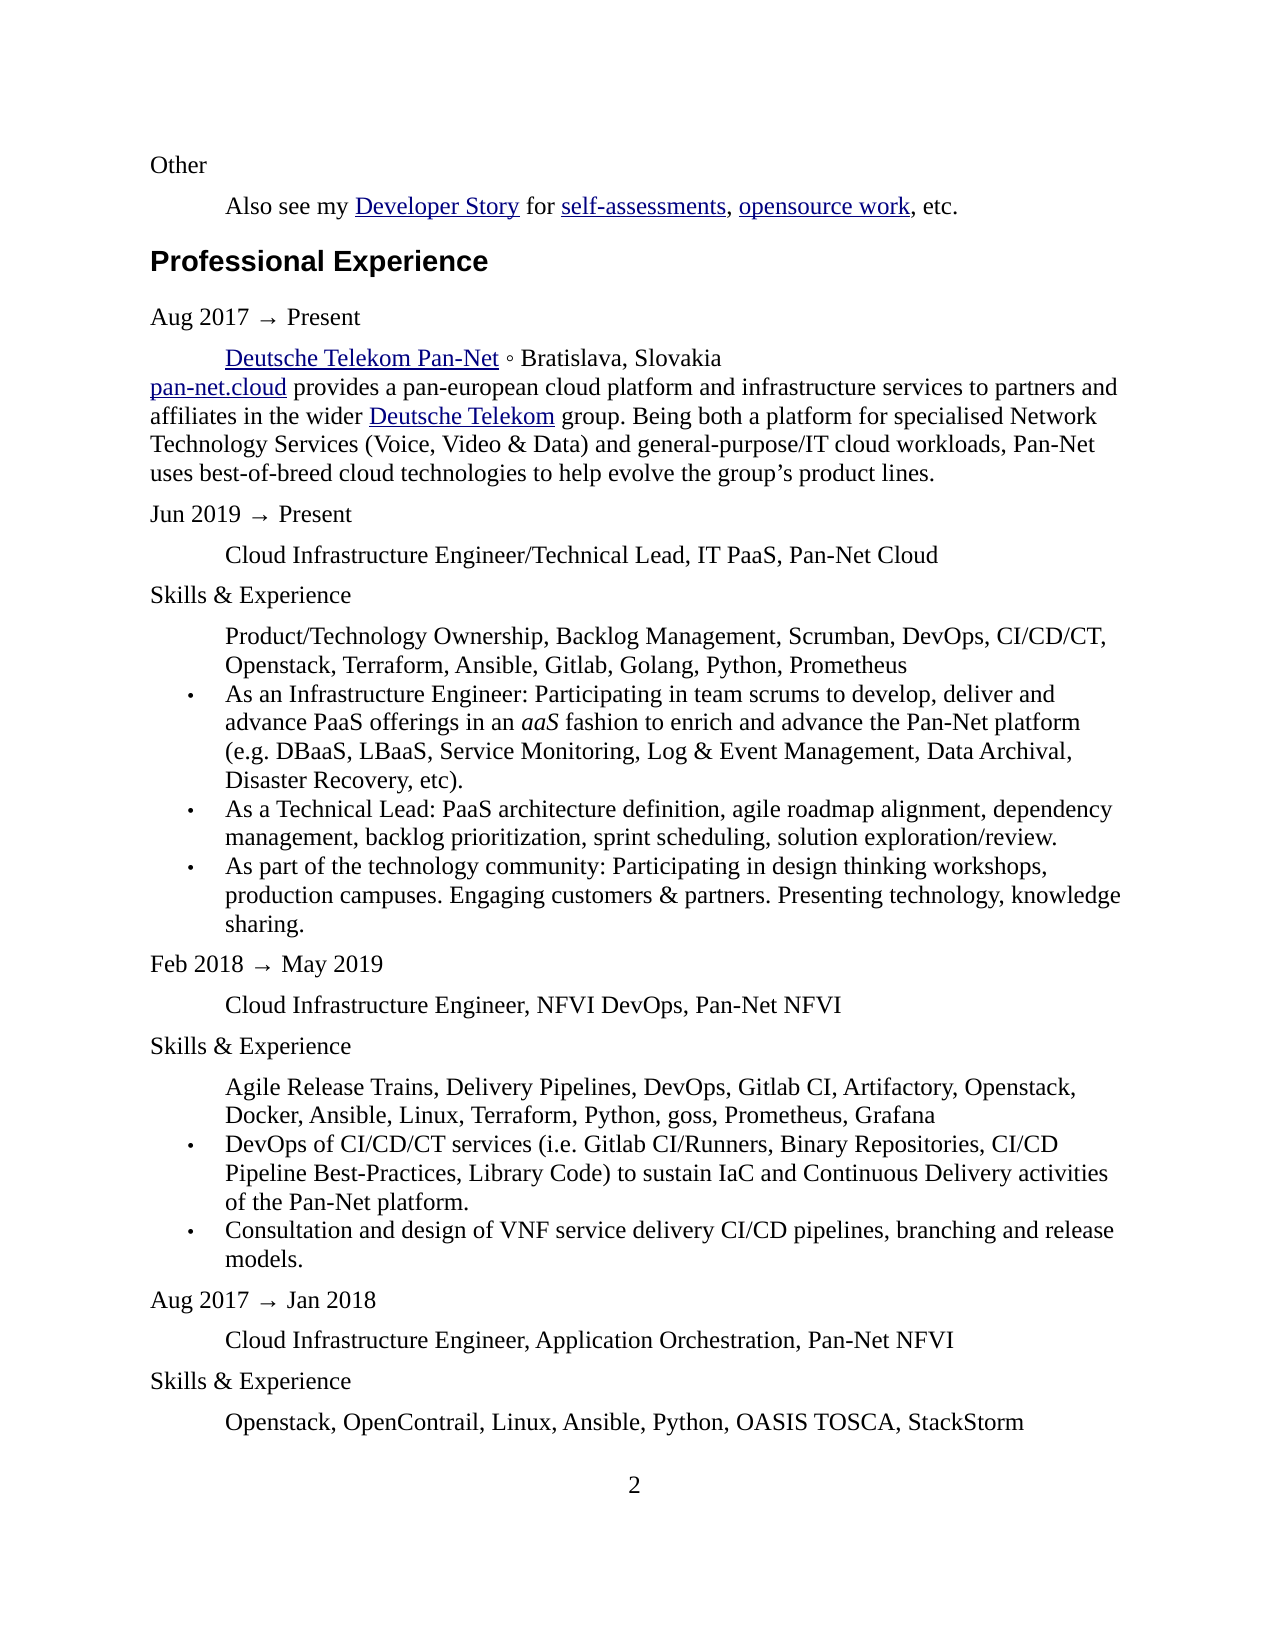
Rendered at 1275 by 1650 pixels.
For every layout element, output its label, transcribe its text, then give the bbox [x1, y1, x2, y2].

subtitle Professional Experience [150, 244, 1125, 278]
text Skills & Experience [150, 580, 1125, 609]
text Openstack, OpenContrail, Linux, Ansible, Python, OASIS TOSCA, StackStorm [225, 1407, 1125, 1436]
list Consultation and design of VNF service delivery CI/CD pipelines, branching and release models. [187, 1215, 1125, 1273]
list DevOps of CI/CD/CT services (i.e. Gitlab CI/Runners, Binary Repositories, CI/CD Pipeline Best-Practices, Library Code) to sustain IaC and Continuous Delivery activities of the Pan-Net platform. [187, 1129, 1125, 1215]
text Skills & Experience [150, 1031, 1125, 1059]
text Product/Technology Ownership, Backlog Management, Scrumban, DevOps, CI/CD/CT, Openstack, Terraform, Ansible, Gitlab, Golang, Python, Prometheus [225, 621, 1125, 679]
text Feb 2018 → May 2019 [150, 949, 1125, 978]
text Other [150, 150, 1125, 179]
list As part of the technology community: Participating in design thinking workshops, production campuses. Engaging customers & partners. Presenting technology, knowledge sharing. [187, 851, 1125, 937]
text Cloud Infrastructure Engineer, NFVI DevOps, Pan-Net NFVI [225, 990, 1125, 1019]
list As an Infrastructure Engineer: Participating in team scrums to develop, deliver and advance PaaS offerings in an aaS fashion to enrich and advance the Pan-Net platform (e.g. DBaaS, LBaaS, Service Monitoring, Log & Event Management, Data Archival, Disaster Recovery, etc). [187, 679, 1125, 794]
text Aug 2017 → Present [150, 302, 1125, 331]
text Jun 2019 → Present [150, 499, 1125, 528]
text Cloud Infrastructure Engineer, Application Orchestration, Pan-Net NFVI [225, 1326, 1125, 1354]
text pan-net.cloud provides a pan-european cloud platform and infrastructure services to partners and affiliates in the wider Deutsche Telekom group. Being both a platform for specialised Network Technology Services (Voice, Video & Data) and general-purpose/IT cloud workloads, Pan-Net uses best-of-breed cloud technologies to help evolve the group’s product lines. [150, 372, 1125, 487]
text Also see my Developer Story for self-assessments, opensource work, etc. [225, 191, 1125, 219]
text Agile Release Trains, Delivery Pipelines, DevOps, Gitlab CI, Artifactory, Openstack, Docker, Ansible, Linux, Terraform, Python, goss, Prometheus, Grafana [225, 1072, 1125, 1129]
text Skills & Experience [150, 1366, 1125, 1395]
list As a Technical Lead: PaaS architecture definition, agile roadmap alignment, dependency management, backlog prioritization, sprint scheduling, solution exploration/review. [187, 794, 1125, 851]
text Cloud Infrastructure Engineer/Technical Lead, IT PaaS, Pan-Net Cloud [225, 540, 1125, 568]
text Aug 2017 → Jan 2018 [150, 1285, 1125, 1313]
text Deutsche Telekom Pan-Net ◦ Bratislava, Slovakia [225, 343, 1125, 372]
